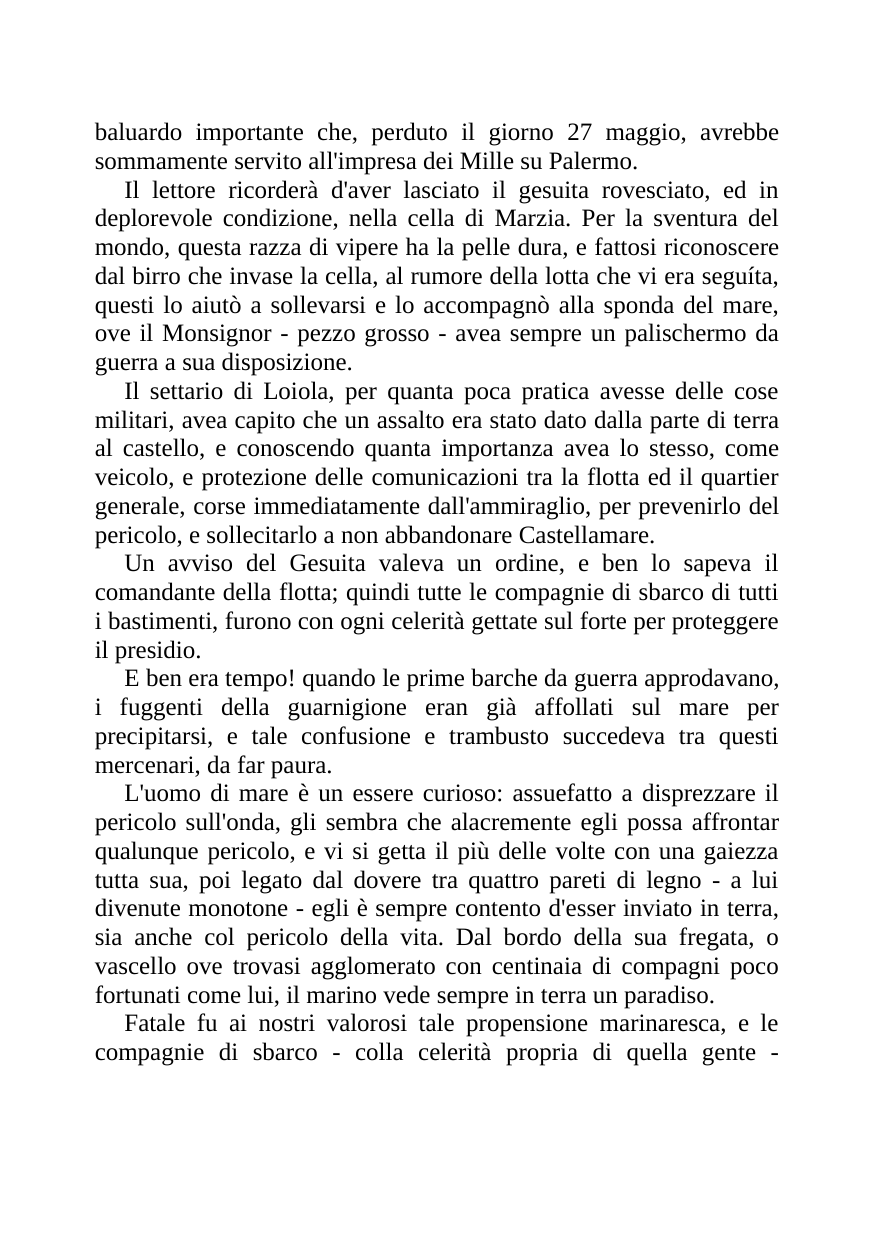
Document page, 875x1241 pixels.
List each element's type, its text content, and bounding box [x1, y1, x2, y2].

text baluardo importante che, perduto il giorno 27 maggio, avrebbe sommamente servito all'impresa dei Mille su Palermo. [94, 117, 779, 175]
text Il lettore ricorderà d'aver lasciato il gesuita rovesciato, ed in deplorevole condizione, nella cella di Marzia. Per la sventura del mondo, questa razza di vipere ha la pelle dura, e fattosi riconoscere dal birro che invase la cella, al rumore della lotta che vi era seguíta, questi lo aiutò a sollevarsi e lo accompagnò alla sponda del mare, ove il Monsignor - pezzo grosso - avea sempre un palischermo da guerra a sua disposizione. [94, 175, 779, 376]
text Un avviso del Gesuita valeva un ordine, e ben lo sapeva il comandante della flotta; quindi tutte le compagnie di sbarco di tutti i bastimenti, furono con ogni celerità gettate sul forte per proteggere il presidio. [94, 548, 779, 663]
text E ben era tempo! quando le prime barche da guerra approdavano, i fuggenti della guarnigione eran già affollati sul mare per precipitarsi, e tale confusione e trambusto succedeva tra questi mercenari, da far paura. [94, 663, 779, 778]
text Fatale fu ai nostri valorosi tale propensione marinaresca, e le compagnie di sbarco - colla celerità propria di quella gente [94, 1008, 779, 1066]
text Il settario di Loiola, per quanta poca pratica avesse delle cose militari, avea capito che un assalto era stato dato dalla parte di terra al castello, e conoscendo quanta importanza avea lo stesso, come veicolo, e protezione delle comunicazioni tra la flotta ed il quartier generale, corse immediatamente dall'ammiraglio, per prevenirlo del pericolo, e sollecitarlo a non abbandonare Castellamare. [94, 376, 779, 548]
text L'uomo di mare è un essere curioso: assuefatto a disprezzare il pericolo sull'onda, gli sembra che alacremente egli possa affrontar qualunque pericolo, e vi si getta il più delle volte con una gaiezza tutta sua, poi legato dal dovere tra quattro pareti di legno - a lui divenute monotone - egli è sempre contento d'esser inviato in terra, sia anche col pericolo della vita. Dal bordo della sua fregata, o vascello ove trovasi agglomerato con centinaia di compagni poco fortunati come lui, il marino vede sempre in terra un paradiso. [94, 778, 779, 1008]
